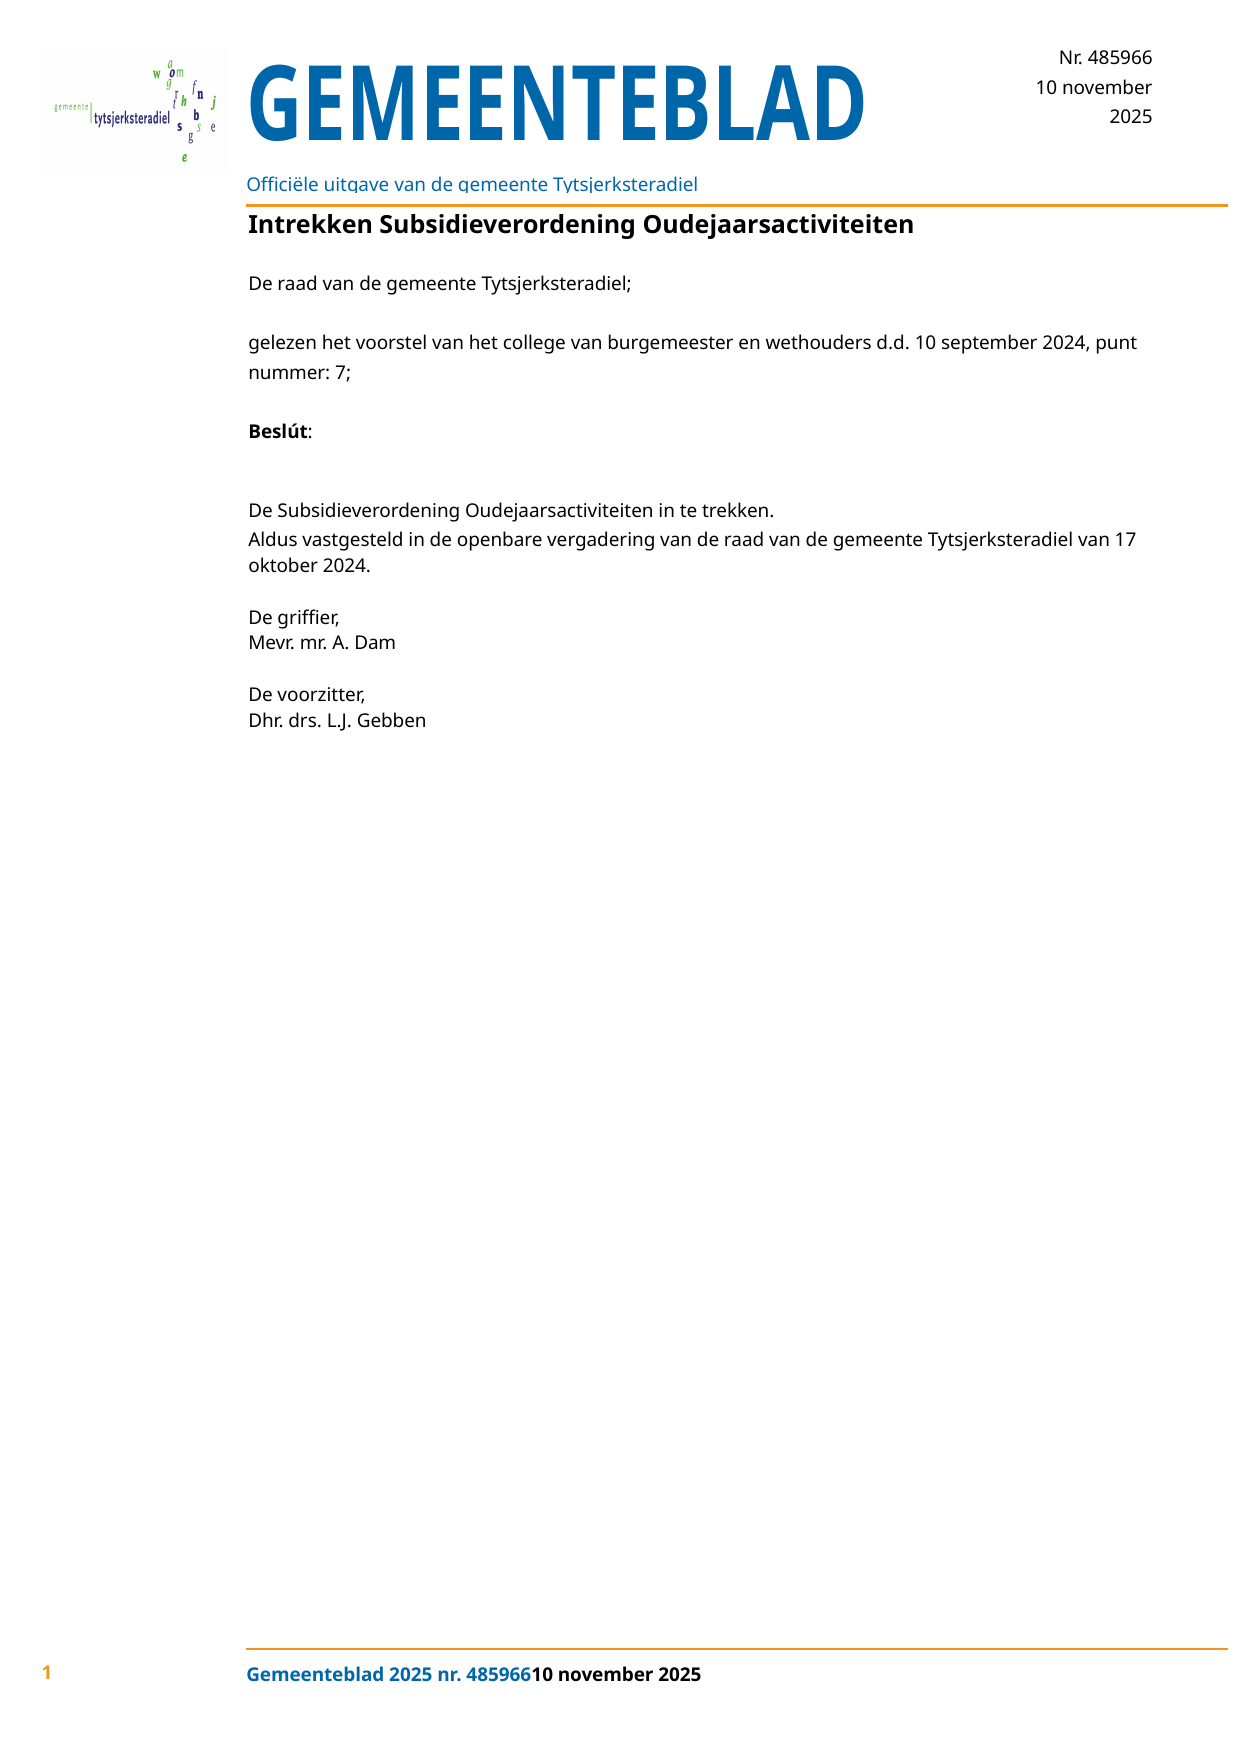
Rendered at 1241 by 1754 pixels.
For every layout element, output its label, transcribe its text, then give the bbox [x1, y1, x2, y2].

text De raad van de gemeente Tytsjerksteradiel; [248, 270, 1152, 296]
text gelezen het voorstel van het college van burgemeester en wethouders d.d. 10 september 2024, punt nummer: 7; [248, 329, 1152, 385]
picture [41, 47, 231, 172]
text Mevr. mr. A. Dam [248, 629, 1152, 655]
text Dhr. drs. L.J. Gebben [248, 707, 1152, 732]
text De voorzitter, [248, 681, 1152, 707]
text Aldus vastgesteld in de openbare vergadering van de raad van de gemeente Tytsjerksteradiel van 17 oktober 2024. [248, 527, 1152, 578]
text De Subsidieverordening Oudejaarsactiviteiten in te trekken. [248, 497, 1152, 523]
text Beslút: [248, 418, 1152, 444]
text Intrekken Subsidieverordening Oudejaarsactiviteiten [248, 207, 1152, 241]
text De griffier, [248, 604, 1152, 629]
